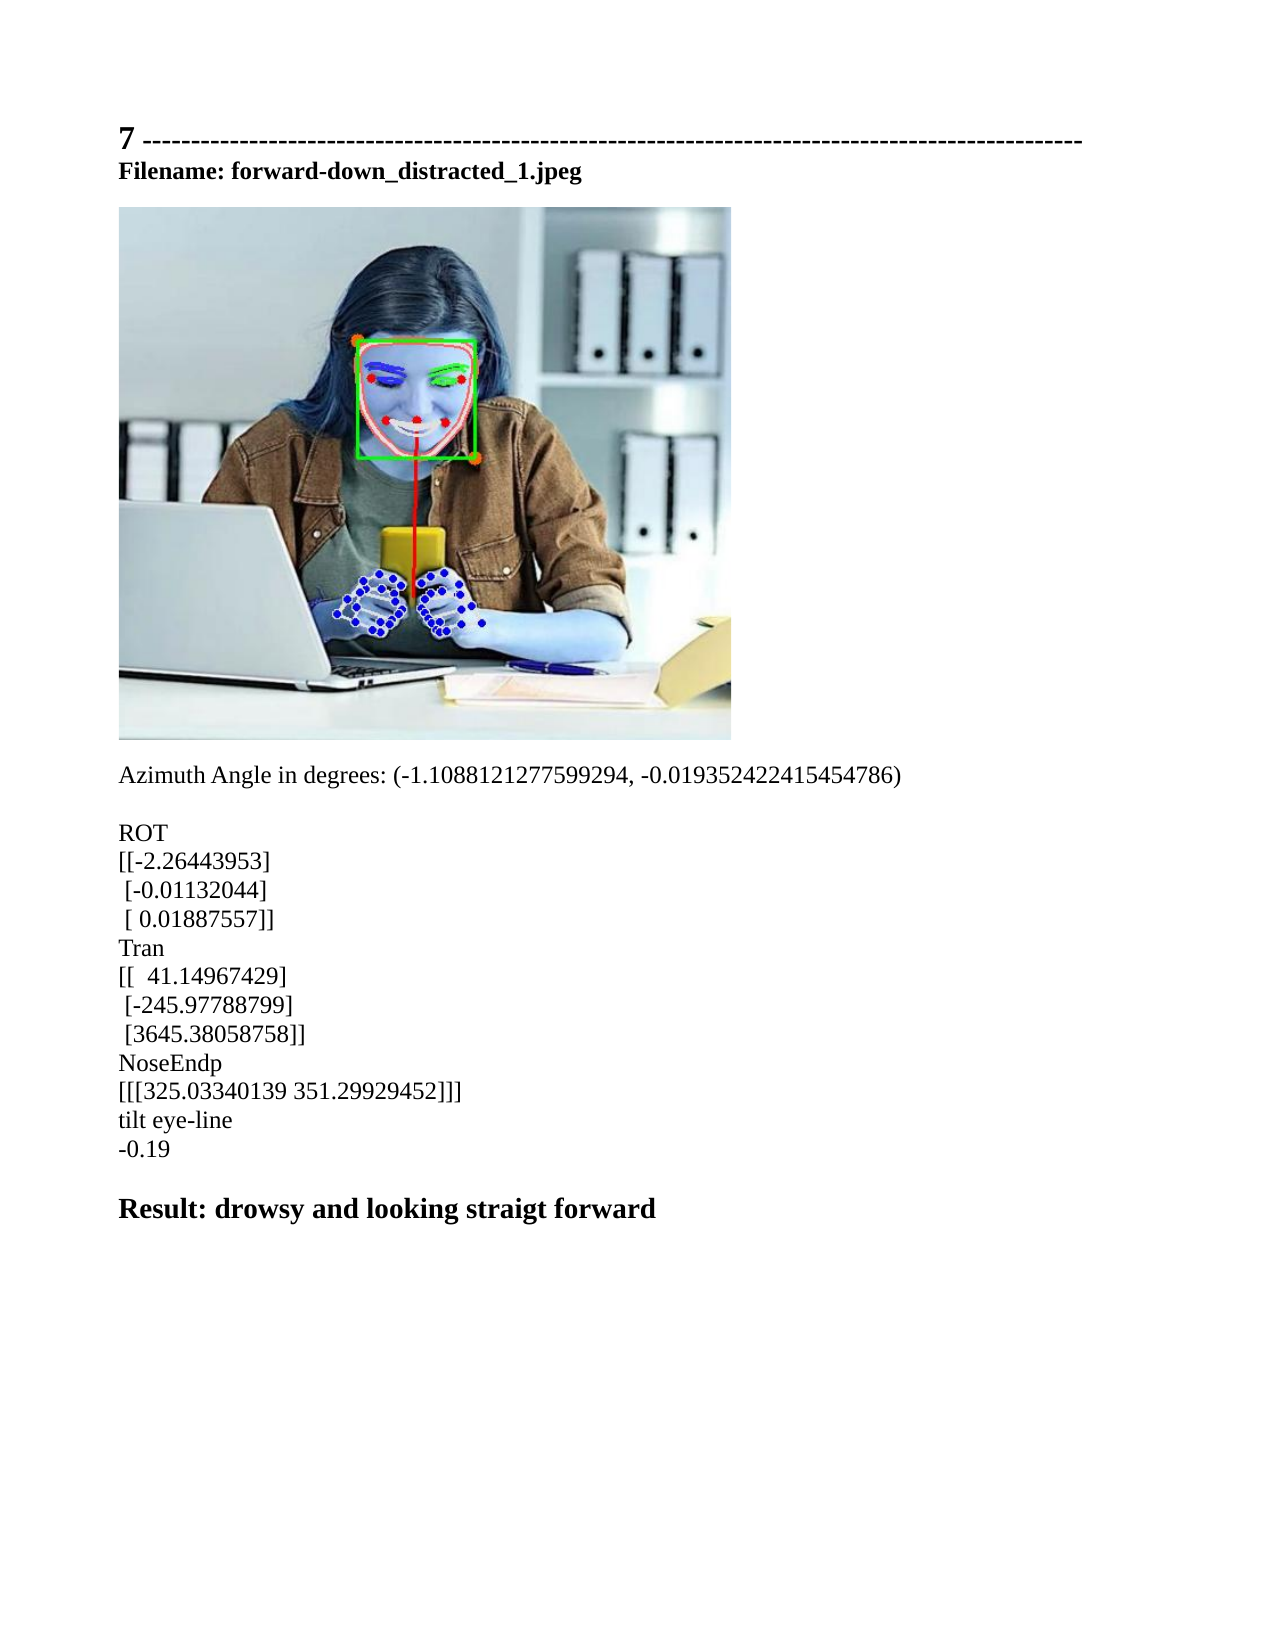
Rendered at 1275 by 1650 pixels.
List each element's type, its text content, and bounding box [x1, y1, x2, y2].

text -0.19 [118, 1134, 1157, 1163]
text Result: drowsy and looking straigt forward [118, 1191, 1157, 1225]
text [[-2.26443953] [118, 846, 1157, 875]
text tilt eye-line [118, 1105, 1157, 1134]
text [-0.01132044] [118, 875, 1157, 904]
text ROT [118, 818, 1157, 846]
text Filename: forward-down_distracted_1.jpeg [118, 156, 1157, 185]
text Tran [118, 933, 1157, 961]
text NoseEndp [118, 1048, 1157, 1076]
picture [118, 207, 732, 740]
text [ 0.01887557]] [118, 904, 1157, 933]
text Azimuth Angle in degrees: (-1.1088121277599294, -0.019352422415454786) [118, 760, 1157, 789]
text [[[325.03340139 351.29929452]]] [118, 1076, 1157, 1105]
text 7 ------------------------------------------------------------------------------------------------- [118, 118, 1157, 156]
text [3645.38058758]] [118, 1019, 1157, 1048]
text [[ 41.14967429] [118, 961, 1157, 990]
text [-245.97788799] [118, 990, 1157, 1019]
